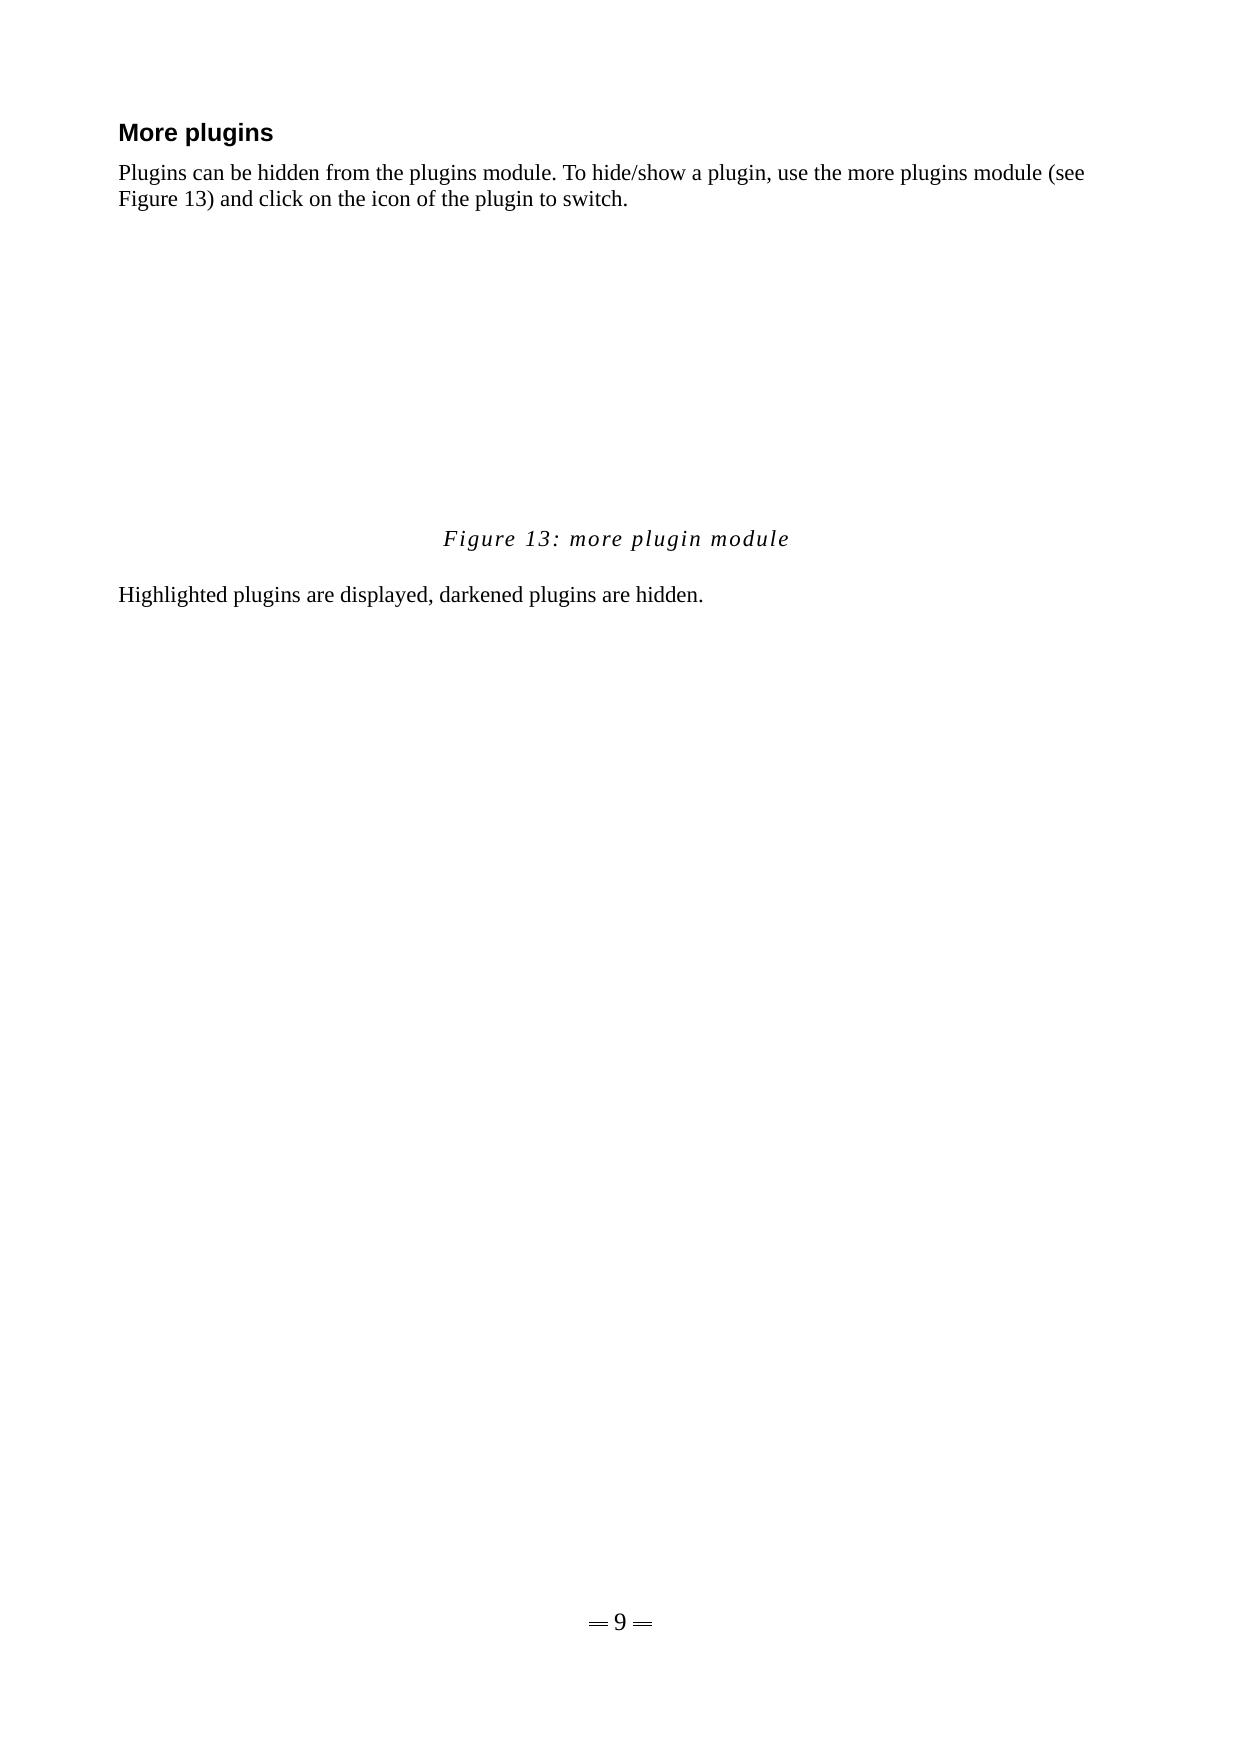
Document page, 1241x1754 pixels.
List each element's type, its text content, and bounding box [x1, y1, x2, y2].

text [422, 219, 812, 231]
text Figure 13: more plugin module [422, 231, 812, 551]
text Plugins can be hidden from the plugins module. To hide/show a plugin, use the more plugins module (see Figure 13) and click on the icon of the plugin to switch. [118, 159, 1122, 211]
text Highlighted plugins are displayed, darkened plugins are hidden. [118, 224, 1122, 607]
subtitle More plugins [118, 118, 1122, 147]
